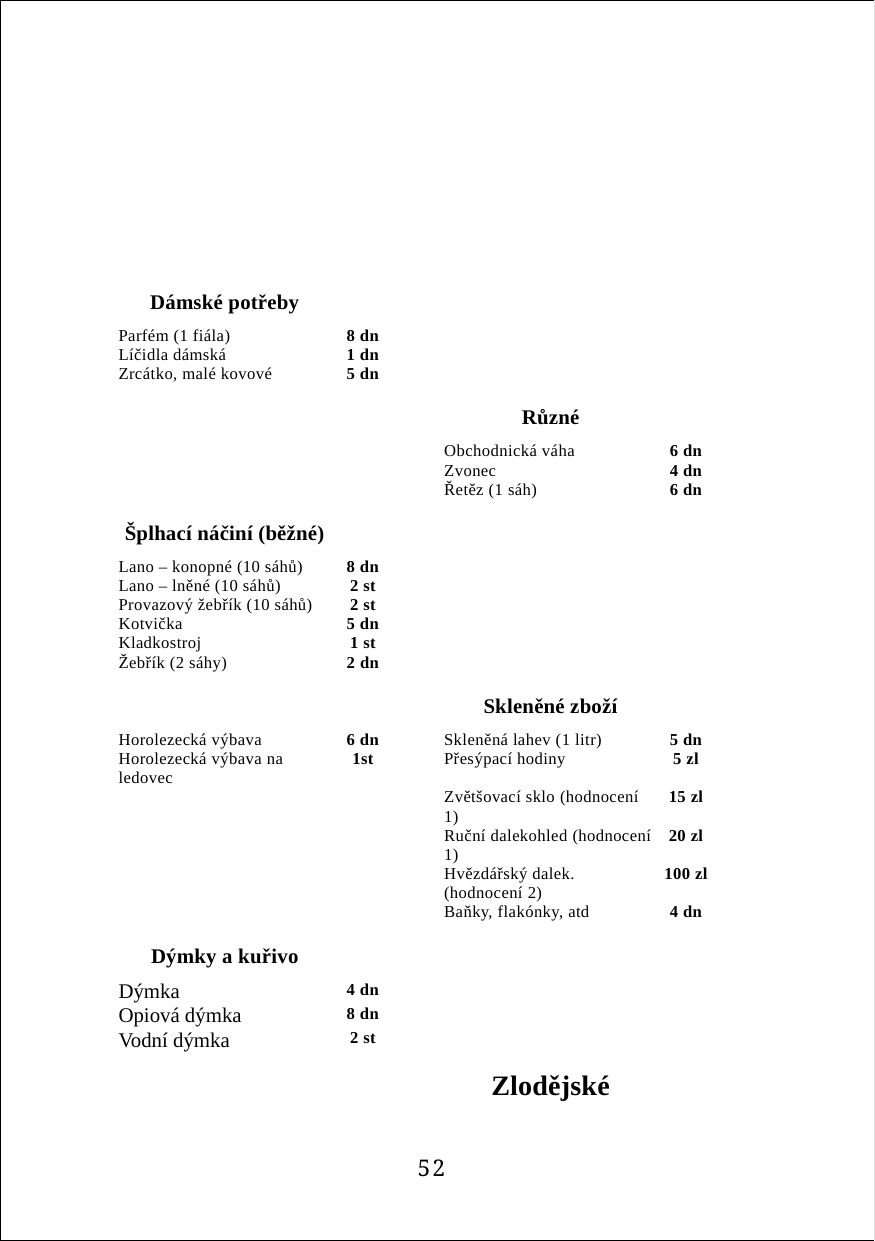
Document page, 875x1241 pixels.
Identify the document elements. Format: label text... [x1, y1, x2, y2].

table_cell [444, 345, 657, 364]
table_cell [395, 595, 434, 614]
table_cell [434, 210, 444, 229]
table_cell Přesýpací hodiny [444, 749, 657, 787]
table_cell Lano – lněné (10 sáhů) [118, 576, 331, 595]
table_cell 1st [331, 749, 394, 787]
table_cell [118, 826, 331, 864]
table_cell [331, 864, 394, 902]
table_cell [118, 210, 331, 229]
table_cell [444, 191, 657, 210]
table_cell [395, 480, 434, 557]
table_cell [715, 979, 756, 1003]
table_cell [715, 749, 756, 787]
table_cell [395, 576, 434, 595]
table_cell [434, 191, 444, 210]
table_cell [715, 1004, 756, 1027]
table_cell [434, 864, 444, 902]
table_cell [657, 326, 714, 345]
table_cell [444, 576, 657, 595]
table_cell [331, 460, 394, 479]
table_cell [657, 172, 714, 191]
table_cell [395, 653, 434, 730]
table_cell [434, 480, 444, 557]
table_cell [434, 460, 444, 479]
table_cell [395, 460, 434, 479]
table_cell [118, 172, 331, 191]
table_cell 6 dn [657, 441, 714, 460]
table_cell Provazový žebřík (10 sáhů) [118, 595, 331, 614]
table_cell [715, 191, 756, 210]
table_cell Zlodějské [444, 1028, 657, 1101]
table_cell [118, 864, 331, 902]
table_cell 5 dn [331, 614, 394, 633]
table_cell [715, 633, 756, 652]
table_cell [434, 249, 444, 326]
table_cell [434, 787, 444, 826]
table_cell [444, 172, 657, 191]
table_cell [434, 653, 444, 730]
table_cell [715, 826, 756, 864]
table_cell [657, 576, 714, 595]
table_cell Zvonec [444, 460, 657, 479]
table_cell Dámské potřeby [118, 249, 331, 326]
table_cell [444, 633, 657, 652]
table_cell [395, 229, 434, 248]
table_cell [715, 210, 756, 229]
table_cell 4 dn [657, 902, 714, 979]
table_cell [331, 191, 394, 210]
table_cell [331, 210, 394, 229]
table_cell 2 dn [331, 653, 394, 730]
table_cell [395, 345, 434, 364]
table_cell [434, 633, 444, 652]
table_cell Vodní dýmka [118, 1028, 331, 1101]
table_cell [657, 364, 714, 441]
table_cell [715, 364, 756, 441]
table_cell [395, 1004, 434, 1027]
table_cell [331, 229, 394, 248]
table_cell Obchodnická váha [444, 441, 657, 460]
table_cell [715, 576, 756, 595]
table_cell [434, 749, 444, 787]
table_cell [331, 826, 394, 864]
table_cell 8 dn [331, 326, 394, 345]
table_cell [715, 480, 756, 557]
table_cell Šplhací náčiní (běžné) [118, 480, 331, 557]
table_cell [444, 557, 657, 576]
table_cell [395, 364, 434, 441]
table_cell [395, 210, 434, 229]
table_cell [118, 787, 331, 826]
table_cell 20 zl [657, 826, 714, 864]
table_cell Kladkostroj [118, 633, 331, 652]
table_cell [331, 787, 394, 826]
table_cell 2 st [331, 576, 394, 595]
table_cell [434, 979, 444, 1003]
table_cell [715, 460, 756, 479]
table_cell [715, 1028, 756, 1101]
table_cell [395, 172, 434, 191]
table_cell [434, 229, 444, 248]
table_cell [657, 653, 714, 730]
table_cell [434, 557, 444, 576]
table_cell [395, 864, 434, 902]
table_cell [715, 902, 756, 979]
table_cell [118, 441, 331, 460]
table_cell 4 dn [657, 460, 714, 479]
table_cell [331, 902, 394, 979]
table_cell [657, 345, 714, 364]
table_cell 6 dn [331, 730, 394, 749]
table_cell Zrcátko, malé kovové [118, 364, 331, 441]
table_cell [715, 557, 756, 576]
table_cell 8 dn [331, 557, 394, 576]
table_cell 5 dn [331, 364, 394, 441]
table_cell [444, 229, 657, 248]
table_cell [395, 787, 434, 826]
table_cell [444, 249, 657, 326]
table_cell [657, 210, 714, 229]
table_cell [331, 172, 394, 191]
table_cell [434, 172, 444, 191]
table_cell Skleněná lahev (1 litr) [444, 730, 657, 749]
table_cell [657, 614, 714, 633]
table_cell [715, 614, 756, 633]
table_cell [395, 1028, 434, 1101]
table_cell [434, 576, 444, 595]
table_cell [657, 1004, 714, 1027]
table_cell [715, 653, 756, 730]
table_cell 1 st [331, 633, 394, 652]
table_cell [395, 902, 434, 979]
table_cell [715, 787, 756, 826]
table_cell Skleněné zboží [444, 653, 657, 730]
table_cell [715, 730, 756, 749]
table_cell Žebřík (2 sáhy) [118, 653, 331, 730]
table_cell Lano – konopné (10 sáhů) [118, 557, 331, 576]
table_cell [118, 229, 331, 248]
table_cell [434, 826, 444, 864]
table_cell [331, 441, 394, 460]
table_cell [395, 614, 434, 633]
table_cell [657, 557, 714, 576]
table_cell [434, 1004, 444, 1027]
table_cell [715, 249, 756, 326]
table_cell Líčidla dámská [118, 345, 331, 364]
table_cell 6 dn [657, 480, 714, 557]
table_cell [444, 1004, 657, 1027]
table_cell [434, 902, 444, 979]
table_cell [715, 326, 756, 345]
table_cell Baňky, flakónky, atd [444, 902, 657, 979]
table_cell [434, 1028, 444, 1101]
table_cell [657, 979, 714, 1003]
table_cell [434, 595, 444, 614]
table_cell [395, 826, 434, 864]
table_cell [395, 979, 434, 1003]
table_cell Řetěz (1 sáh) [444, 480, 657, 557]
table_cell Ruční dalekohled (hodnocení 1) [444, 826, 657, 864]
table_cell [118, 191, 331, 210]
table_cell Horolezecká výbava na ledovec [118, 749, 331, 787]
table_cell [434, 730, 444, 749]
table_cell [395, 191, 434, 210]
table_cell Zvětšovací sklo (hodnocení 1) [444, 787, 657, 826]
table_cell [395, 730, 434, 749]
table_cell [434, 345, 444, 364]
table_cell Různé [444, 364, 657, 441]
table_cell [715, 595, 756, 614]
table_cell 100 zl [657, 864, 714, 902]
table_cell 8 dn [331, 1004, 394, 1027]
table_cell [434, 614, 444, 633]
table_cell [715, 441, 756, 460]
table_cell [444, 595, 657, 614]
table_cell [331, 480, 394, 557]
table_cell [331, 249, 394, 326]
table_cell Dýmka [118, 979, 331, 1003]
table_cell Kotvička [118, 614, 331, 633]
table_cell [434, 326, 444, 345]
table_cell [657, 249, 714, 326]
table_cell [657, 633, 714, 652]
table_cell 5 dn [657, 730, 714, 749]
table_cell [395, 441, 434, 460]
table_cell [444, 614, 657, 633]
table_cell [657, 229, 714, 248]
table_cell [434, 441, 444, 460]
table_cell [395, 633, 434, 652]
table_cell Horolezecká výbava [118, 730, 331, 749]
table_cell [657, 595, 714, 614]
table_cell 2 st [331, 1028, 394, 1101]
table_cell [118, 460, 331, 479]
table_cell 5 zl [657, 749, 714, 787]
table_cell [395, 326, 434, 345]
table_cell Dýmky a kuřivo [118, 902, 331, 979]
table_cell 1 dn [331, 345, 394, 364]
table_cell [657, 191, 714, 210]
table_cell 15 zl [657, 787, 714, 826]
table_cell [444, 979, 657, 1003]
table_cell Parfém (1 fiála) [118, 326, 331, 345]
table_cell 2 st [331, 595, 394, 614]
table_cell [715, 172, 756, 191]
table_cell [444, 326, 657, 345]
table_cell [715, 864, 756, 902]
table_cell [715, 345, 756, 364]
table_cell Opiová dýmka [118, 1004, 331, 1027]
table_cell [395, 249, 434, 326]
table_cell [434, 364, 444, 441]
table_cell [444, 210, 657, 229]
table_cell [395, 557, 434, 576]
table_cell [715, 229, 756, 248]
table_cell Hvězdářský dalek. (hodnocení 2) [444, 864, 657, 902]
table_cell 4 dn [331, 979, 394, 1003]
table_cell [657, 1028, 714, 1101]
table_cell [395, 749, 434, 787]
